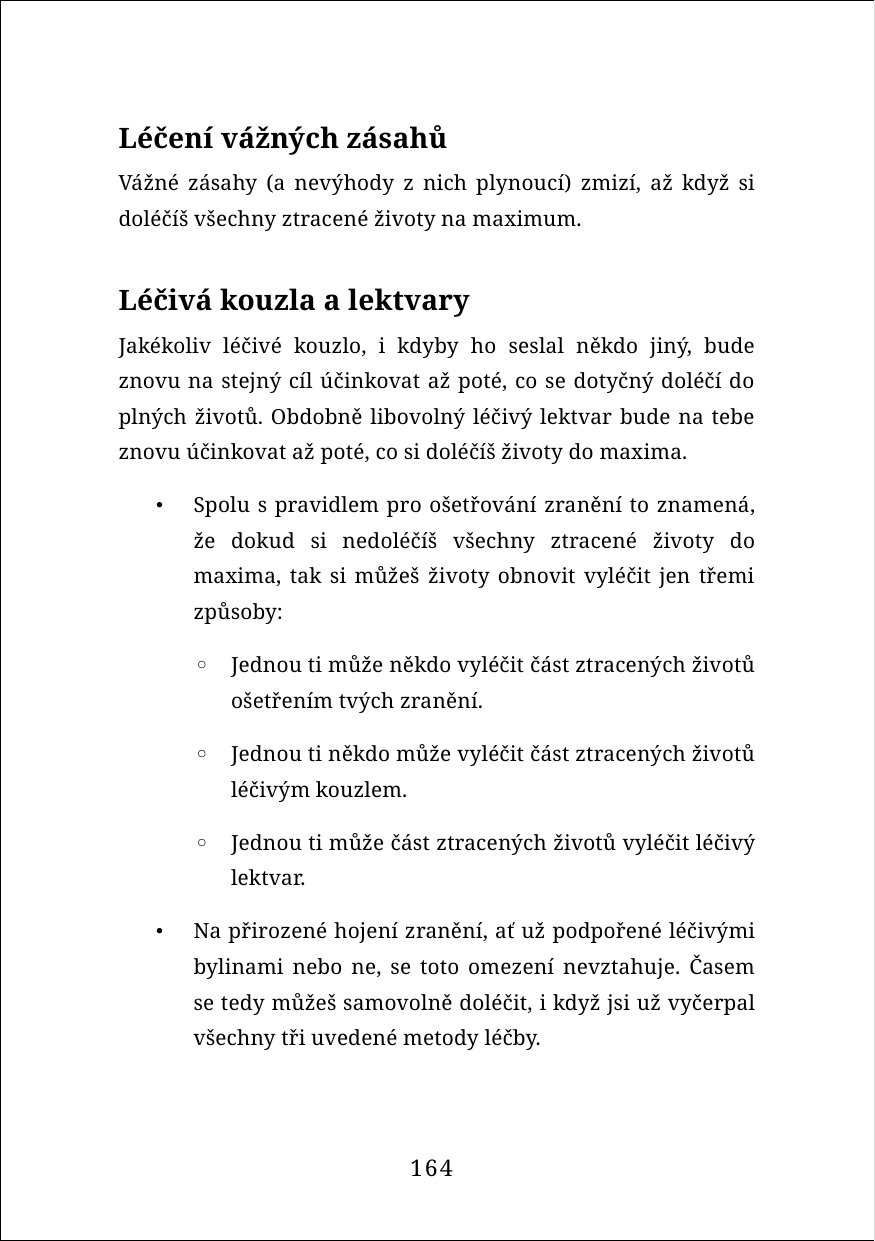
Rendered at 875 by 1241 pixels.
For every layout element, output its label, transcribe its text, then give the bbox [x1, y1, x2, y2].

text Vážné zásahy (a nevýhody z nich plynoucí) zmizí, až když si doléčíš všechny ztracené životy na maximum. [118, 168, 756, 232]
subtitle Léčení vážných zásahů [118, 118, 756, 157]
list Jednou ti může někdo vyléčit část ztracených životů ošetřením tvých zranění. [193, 650, 756, 714]
list Jednou ti může část ztracených životů vyléčit léčivý lektvar. [193, 828, 756, 892]
list Na přirozené hojení zranění, ať už podpořené léčivými bylinami nebo ne, se toto omezení nevztahuje. Časem se tedy můžeš samovolně doléčit, i když jsi už vyčerpal všechny tři uvedené metody léčby. [156, 917, 756, 1052]
text Jakékoliv léčivé kouzlo, i kdyby ho seslal někdo jiný, bude znovu na stejný cíl účinkovat až poté, co se dotyčný doléčí do plných životů. Obdobně libovolný léčivý lektvar bude na tebe znovu účinkovat až poté, co si doléčíš životy do maxima. [118, 331, 756, 466]
list Spolu s pravidlem pro ošetřování zranění to znamená, že dokud si nedoléčíš všechny ztracené životy do maxima, tak si můžeš životy obnovit vyléčit jen třemi způsoby: [156, 491, 756, 626]
list Jednou ti někdo může vyléčit část ztracených životů léčivým kouzlem. [193, 739, 756, 803]
subtitle Léčivá kouzla a lektvary [118, 281, 756, 319]
